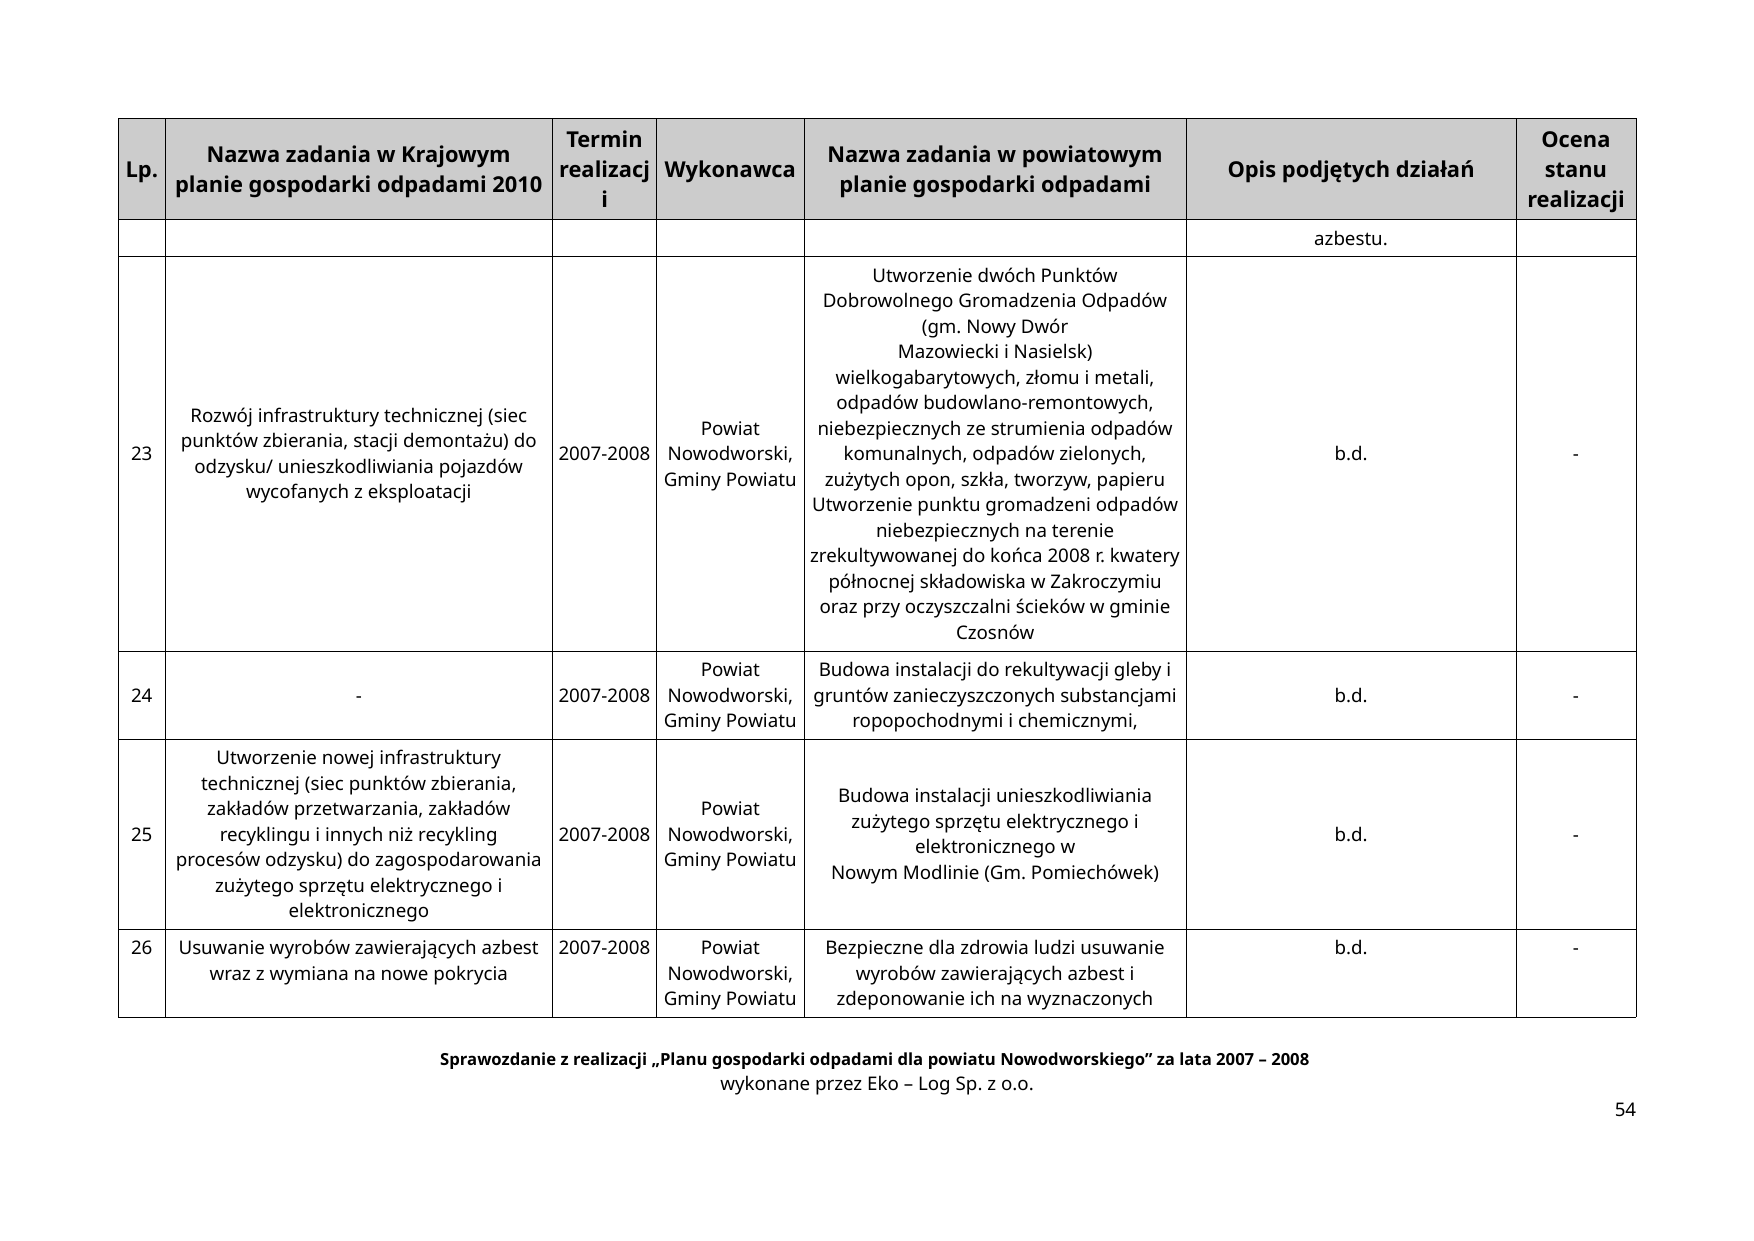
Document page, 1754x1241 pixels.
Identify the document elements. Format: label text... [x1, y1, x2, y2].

table_cell Powiat Nowodworski, Gminy Powiatu [657, 740, 804, 929]
table_cell 25 [119, 740, 165, 929]
table_header Nazwa zadania w powiatowym planie gospodarki odpadami [805, 119, 1186, 219]
table_header Opis podjętych działań [1187, 119, 1516, 219]
table_header Termin realizacji [553, 119, 656, 219]
table_cell 2007-2008 [553, 740, 656, 929]
table_cell [119, 220, 165, 256]
table_cell Rozwój infrastruktury technicznej (siec punktów zbierania, stacji demontażu) do odzysku/ unieszkodliwiania pojazdów wycofanych z eksploatacji [166, 257, 552, 651]
table_cell 23 [119, 257, 165, 651]
table_cell Powiat Nowodworski, Gminy Powiatu [657, 652, 804, 739]
table_header Wykonawca [657, 119, 804, 219]
table_cell Budowa instalacji unieszkodliwiania zużytego sprzętu elektrycznego i elektronicznego w Nowym Modlinie (Gm. Pomiechówek) [805, 740, 1186, 929]
table_cell Powiat Nowodworski, Gminy Powiatu [657, 257, 804, 651]
table_cell Budowa instalacji do rekultywacji gleby i gruntów zanieczyszczonych substancjami ropopochodnymi i chemicznymi, [805, 652, 1186, 739]
table_cell 2007-2008 [553, 930, 656, 1017]
table_cell - [1517, 220, 1636, 256]
table_cell b.d. [1187, 257, 1516, 651]
table_cell - [166, 652, 552, 739]
table_cell [166, 220, 552, 256]
table_cell Powiat Nowodworski, Gminy Powiatu [657, 930, 804, 1017]
table_cell Utworzenie dwóch Punktów Dobrowolnego Gromadzenia Odpadów (gm. Nowy Dwór Mazowiecki i Nasielsk) wielkogabarytowych, złomu i metali, odpadów budowlano-remontowych, niebezpiecznych ze strumienia odpadów komunalnych, odpadów zielonych, zużytych opon, szkła, tworzyw, papieru Utworzenie punktu gromadzeni odpadów niebezpiecznych na terenie zrekultywowanej do końca 2008 r. kwatery północnej składowiska w Zakroczymiu oraz przy oczyszczalni ścieków w gminie Czosnów [805, 257, 1186, 651]
table_cell 24 [119, 652, 165, 739]
table_cell [553, 220, 656, 256]
table_cell - [1517, 652, 1636, 739]
table_cell - [1517, 257, 1636, 651]
table_cell b.d. [1187, 740, 1516, 929]
table_header Lp. [119, 119, 165, 219]
table_cell [805, 220, 1186, 256]
table_cell Bezpieczne dla zdrowia ludzi usuwanie wyrobów zawierających azbest i zdeponowanie ich na wyznaczonych [805, 930, 1186, 1017]
table_header Ocena stanu realizacji [1517, 119, 1636, 219]
table_header Nazwa zadania w Krajowym planie gospodarki odpadami 2010 [166, 119, 552, 219]
table_cell 26 [119, 930, 165, 1017]
table_cell - [1517, 740, 1636, 929]
table_cell Usuwanie wyrobów zawierających azbest wraz z wymiana na nowe pokrycia [166, 930, 552, 1017]
table_cell b.d. [1187, 930, 1516, 1017]
table_cell Utworzenie nowej infrastruktury technicznej (siec punktów zbierania, zakładów przetwarzania, zakładów recyklingu i innych niż recykling procesów odzysku) do zagospodarowania zużytego sprzętu elektrycznego i elektronicznego [166, 740, 552, 929]
table_cell - [1517, 930, 1636, 1017]
table_cell 2007-2008 [553, 257, 656, 651]
table_cell [657, 220, 804, 256]
table_cell 2007-2008 [553, 652, 656, 739]
table_cell b.d. [1187, 652, 1516, 739]
table_cell azbestu. [1187, 220, 1516, 256]
